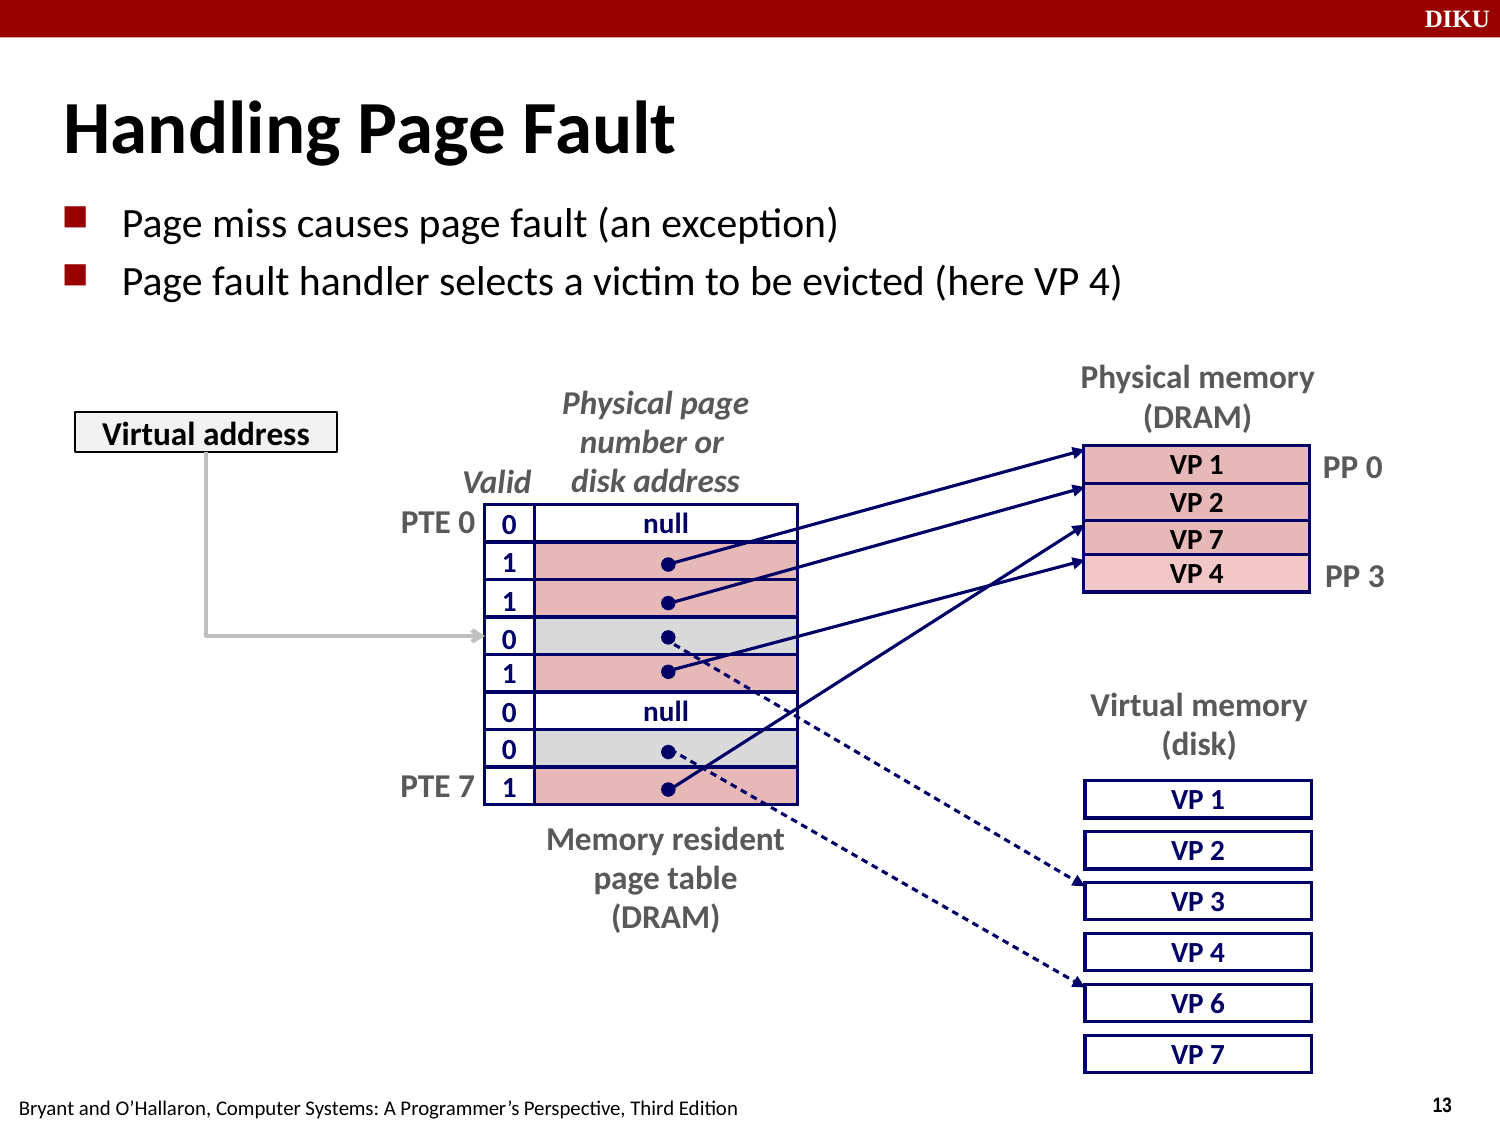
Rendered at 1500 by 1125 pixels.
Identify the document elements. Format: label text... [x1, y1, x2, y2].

text_box 1 [487, 576, 532, 627]
text_box null [536, 693, 798, 730]
text_box VP 3 [1084, 882, 1312, 920]
text_box null [536, 504, 798, 542]
text_box 0 [505, 633, 512, 646]
text_box PTE 7 [385, 758, 490, 814]
text_box null [759, 531, 798, 542]
text_box 1 [487, 537, 532, 576]
text_box VP 6 [1084, 984, 1312, 1022]
text_box PTE 0 [385, 493, 491, 549]
text_box VP 2 [1084, 831, 1312, 869]
text_box [536, 730, 798, 805]
text_box VP 2 [1083, 484, 1310, 521]
text_box VP 4 [1083, 554, 1310, 593]
text_box Handling Page Fault [48, 59, 1408, 188]
text_box null [768, 713, 798, 730]
text_box PP 0 [1307, 439, 1398, 495]
text_box Page miss causes page fault (an exception) Page fault handler selects a victim to be evicted (here VP 4) [50, 188, 1414, 313]
text_box VP 4 [1084, 933, 1312, 971]
text_box VP 7 [1084, 1035, 1312, 1073]
text_box 1 [490, 775, 532, 814]
text_box Physical page number or disk address [547, 374, 765, 509]
text_box Physical memory (DRAM) [1065, 350, 1330, 445]
text_box VP 1 [1084, 780, 1312, 819]
text_box [536, 542, 798, 693]
text_box Memory resident page table (DRAM) [531, 811, 801, 945]
text_box 0 [487, 687, 532, 724]
text_box 1 [487, 648, 532, 687]
text_box VP 1 [1083, 445, 1310, 484]
text_box 0 [491, 499, 532, 537]
text_box 0 [487, 724, 532, 775]
text_box VP 7 [1083, 521, 1310, 554]
text_box PP 3 [1310, 548, 1400, 604]
text_box Virtual address [74, 412, 338, 453]
text_box Virtual memory (disk) [1075, 677, 1323, 772]
text_box 0 [487, 627, 532, 648]
text_box Valid [447, 454, 560, 510]
